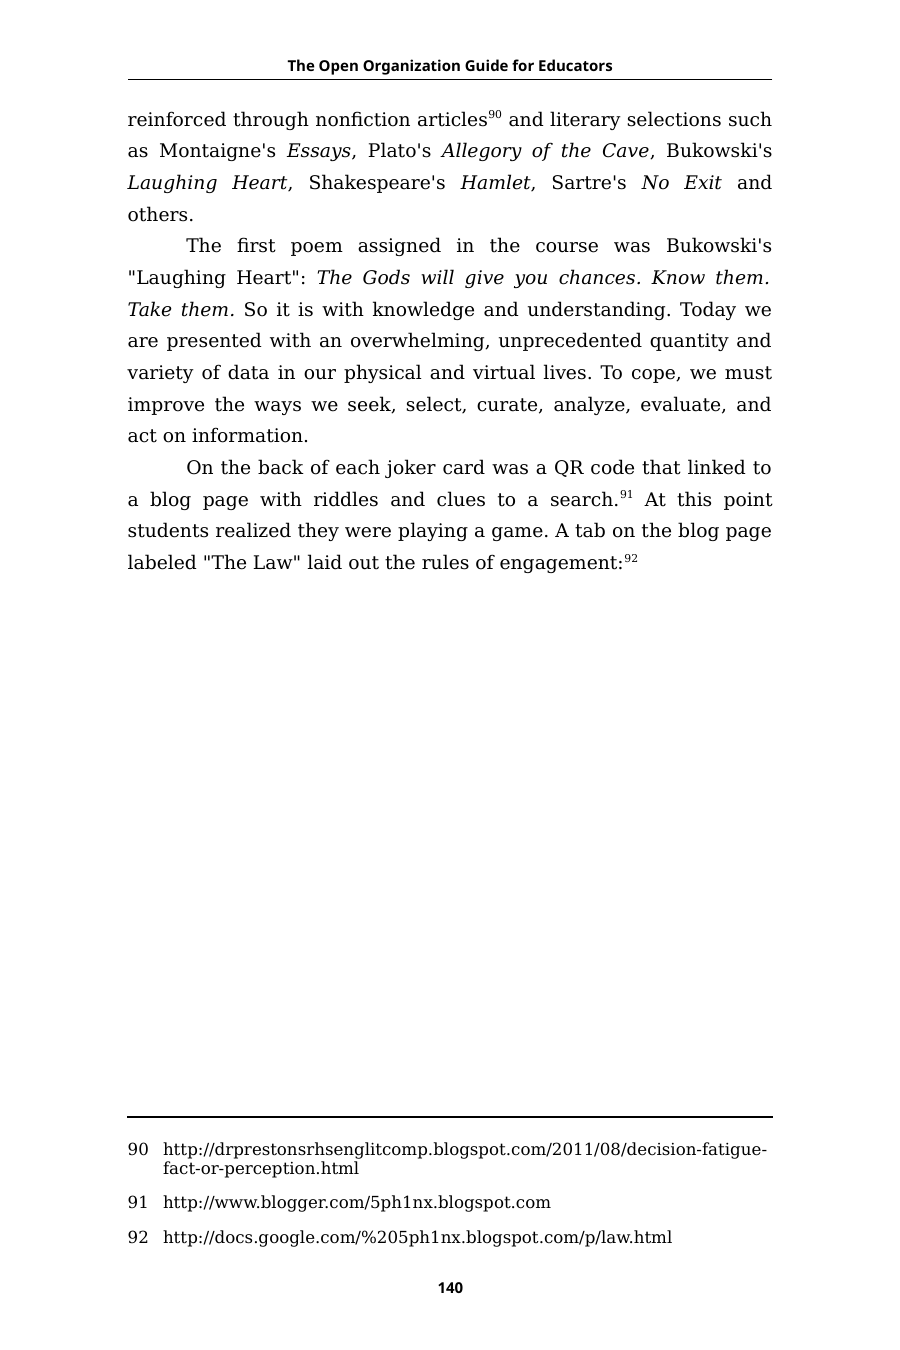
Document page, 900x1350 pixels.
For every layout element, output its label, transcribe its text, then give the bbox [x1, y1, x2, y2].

text reinforced through nonfiction articles and literary selections such as Montaigne's Essays, Plato's Allegory of the Cave, Bukowski's Laughing Heart, Shakespeare's Hamlet, Sartre's No Exit and others. [127, 109, 772, 226]
text http://drprestonsrhsenglitcomp.blogspot.com/2011/08/decision-fatigue-fact-or-perception.html [127, 1139, 772, 1178]
text The first poem assigned in the course was Bukowski's "Laughing Heart": The Gods will give you chances. Know them. Take them. So it is with knowledge and understanding. Today we are presented with an overwhelming, unprecedented quantity and variety of data in our physical and virtual lives. To cope, we must improve the ways we seek, select, curate, analyze, evaluate, and act on information. [127, 235, 772, 447]
text http://docs.google.com/%205ph1nx.blogspot.com/p/law.html [127, 1228, 772, 1247]
text http://www.blogger.com/5ph1nx.blogspot.com [127, 1193, 772, 1213]
text On the back of each joker card was a QR code that linked to a blog page with riddles and clues to a search. At this point students realized they were playing a game. A tab on the blog page labeled "The Law" laid out the rules of engagement: [127, 457, 772, 574]
